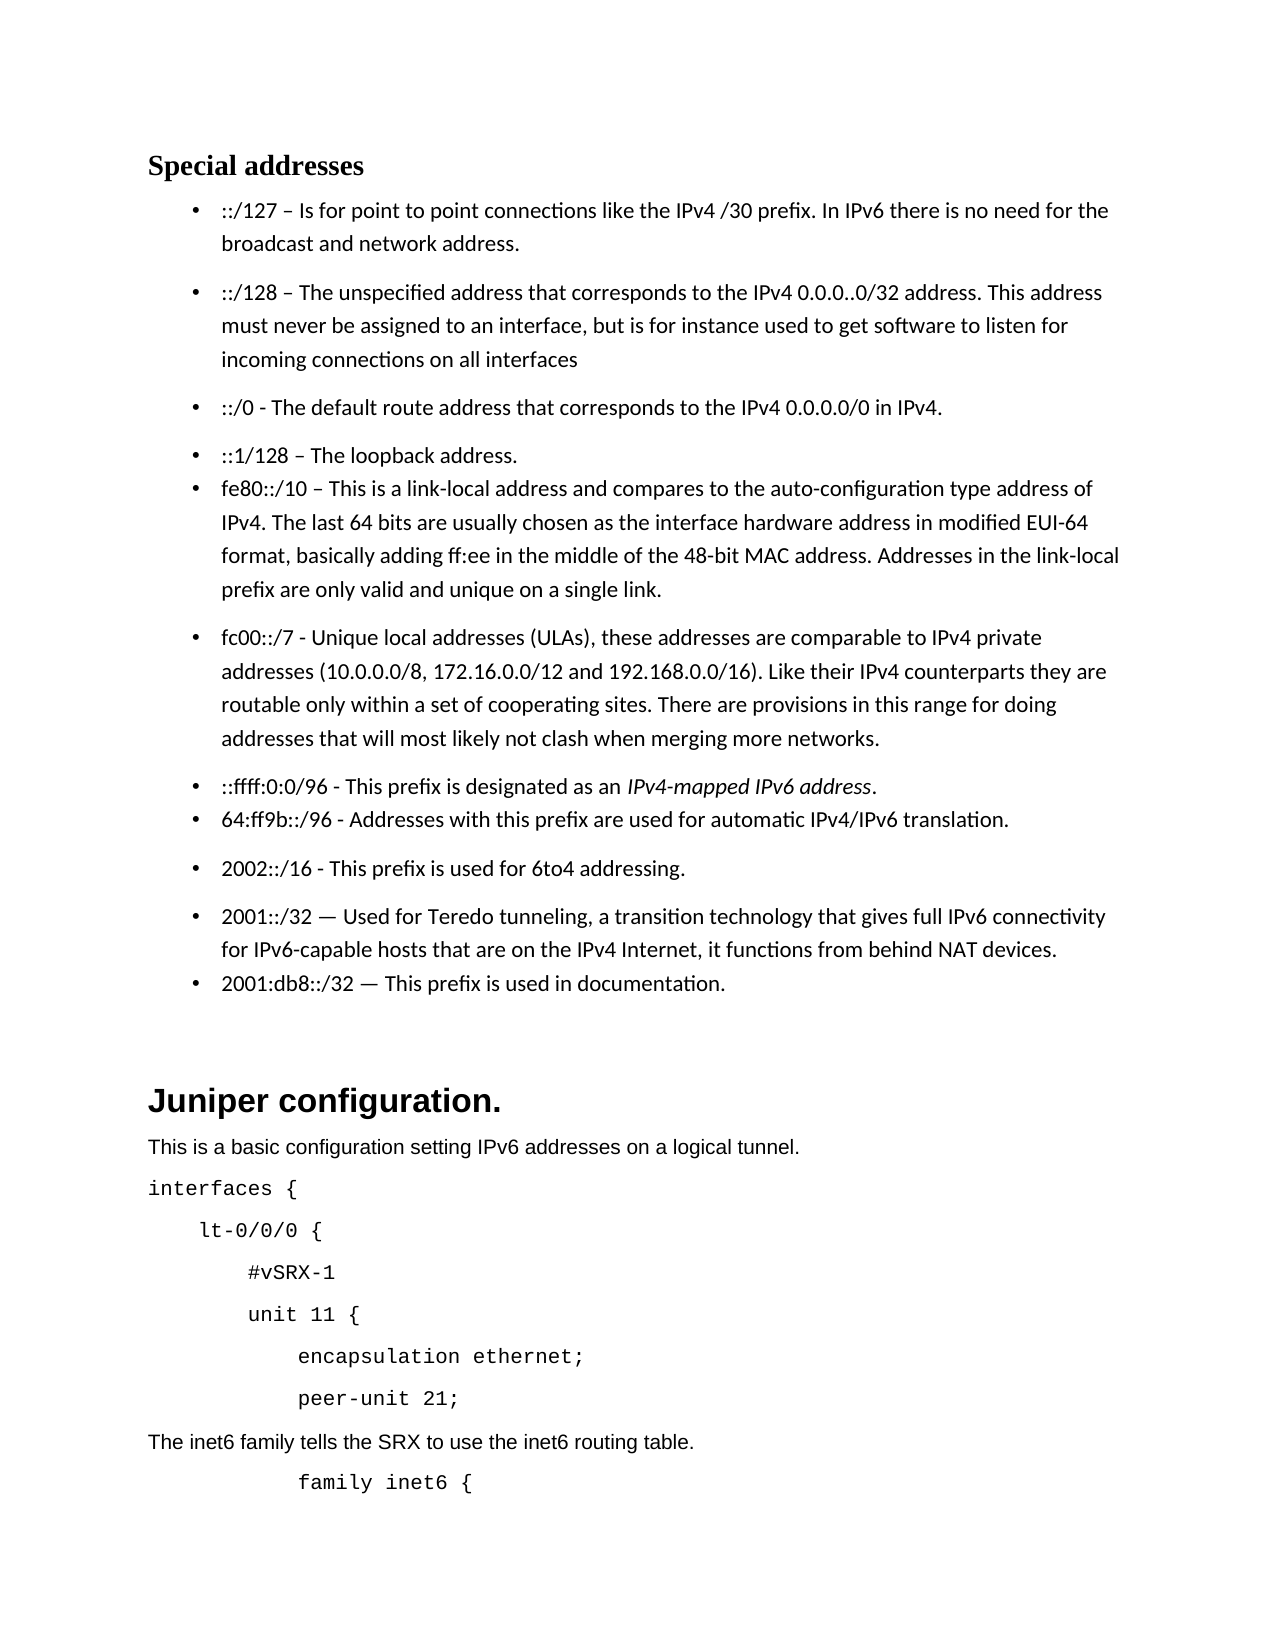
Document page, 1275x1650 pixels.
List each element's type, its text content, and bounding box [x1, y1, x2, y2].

list fc00::/7 - Unique local addresses (ULAs), these addresses are comparable to IPv4 private addresses (10.0.0.0/8, 172.16.0.0/12 and 192.168.0.0/16). Like their IPv4 counterparts they are routable only within a set of cooperating sites. There are provisions in this range for doing addresses that will most likely not clash when merging more networks. [192, 623, 1127, 752]
subtitle Special addresses [148, 148, 1127, 181]
list fe80::/10 – This is a link-local address and compares to the auto-configuration type address of IPv4. The last 64 bits are usually chosen as the interface hardware address in modified EUI-64 format, basically adding ff:ee in the middle of the 48-bit MAC address. Addresses in the link-local prefix are only valid and unique on a single link. [192, 474, 1127, 603]
list ::/0 - The default route address that corresponds to the IPv4 0.0.0.0/0 in IPv4. [192, 393, 1127, 421]
list 64:ff9b::/96 - Addresses with this prefix are used for automatic IPv4/IPv6 translation. [192, 806, 1127, 833]
list ::ffff:0:0/96 - This prefix is designated as an IPv4-mapped IPv6 address. [192, 772, 1127, 800]
text peer-unit 21; [148, 1388, 1127, 1411]
list 2001:db8::/32 — This prefix is used in documentation. [192, 969, 1127, 997]
text unit 11 { [148, 1304, 1127, 1327]
list 2002::/16 - This prefix is used for 6to4 addressing. [192, 854, 1127, 882]
text lt-0/0/0 { [148, 1220, 1127, 1244]
text This is a basic configuration setting IPv6 addresses on a logical tunnel. [148, 1135, 1127, 1159]
text The inet6 family tells the SRX to use the inet6 routing table. [148, 1429, 1127, 1453]
list 2001::/32 — Used for Teredo tunneling, a transition technology that gives full IPv6 connectivity for IPv6-capable hosts that are on the IPv4 Internet, it functions from behind NAT devices. [192, 902, 1127, 963]
text encapsulation ethernet; [148, 1346, 1127, 1369]
text interfaces { [148, 1178, 1127, 1202]
list ::/128 – The unspecified address that corresponds to the IPv4 0.0.0..0/32 address. This address must never be assigned to an interface, but is for instance used to get software to listen for incoming connections on all interfaces [192, 278, 1127, 373]
list ::1/128 – The loopback address. [192, 441, 1127, 469]
text #vSRX-1 [148, 1262, 1127, 1286]
list ::/127 – Is for point to point connections like the IPv4 /30 prefix. In IPv6 there is no need for the broadcast and network address. [192, 196, 1127, 257]
subtitle Juniper configuration. [148, 1081, 1127, 1120]
text family inet6 { [148, 1472, 1127, 1495]
